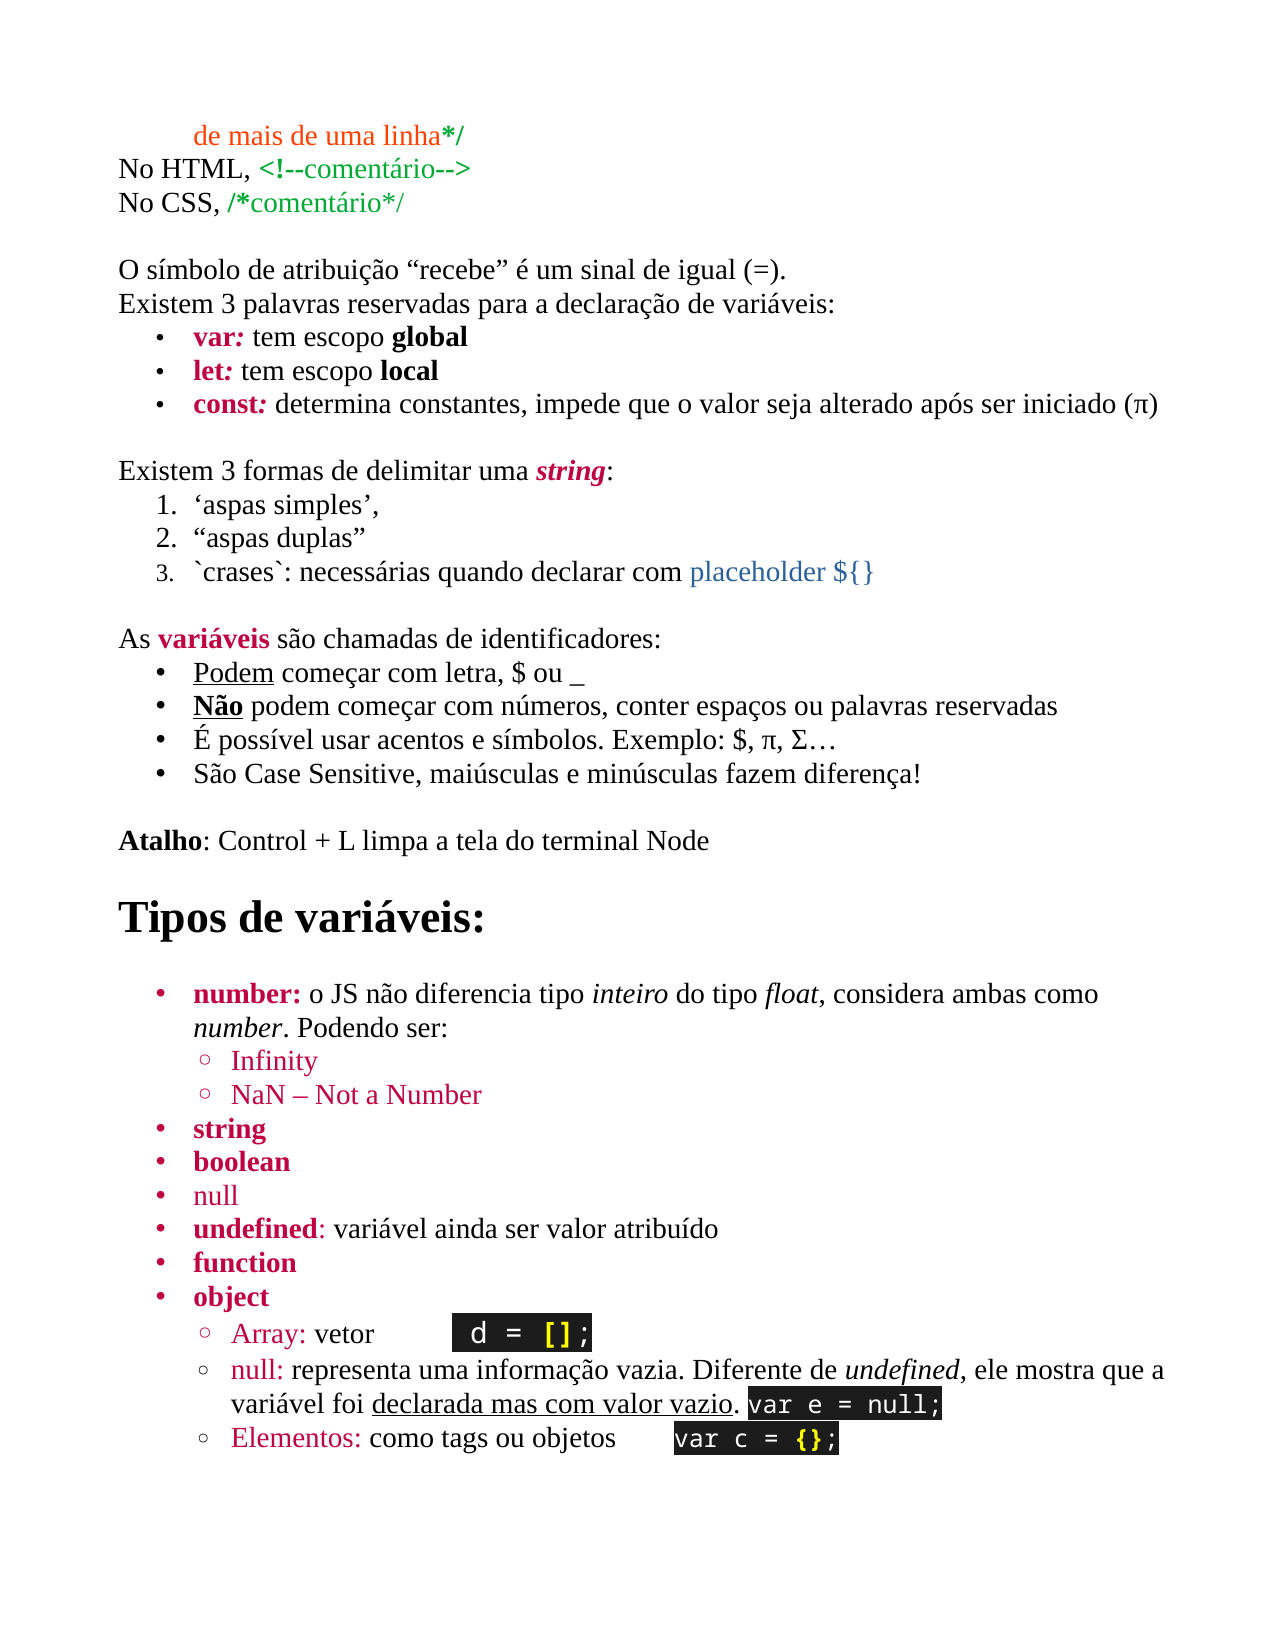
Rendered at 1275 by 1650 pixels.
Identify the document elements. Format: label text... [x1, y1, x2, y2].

list const: determina constantes, impede que o valor seja alterado após ser iniciado (π) [156, 386, 1176, 420]
text Atalho: Control + L limpa a tela do terminal Node [118, 823, 1199, 856]
list var: tem escopo global [156, 319, 1176, 353]
list NaN – Not a Number [193, 1077, 1176, 1111]
list object [156, 1279, 1176, 1313]
list Podem começar com letra, $ ou _ [156, 655, 1176, 688]
list boolean [156, 1144, 1176, 1178]
text As variáveis são chamadas de identificadores: [118, 621, 1176, 655]
list undefined: variável ainda ser valor atribuído [156, 1212, 1176, 1245]
list `crases`: necessárias quando declarar com placeholder ${} [156, 554, 1176, 588]
text Tipos de variáveis: [118, 890, 1199, 943]
list “aspas duplas” [156, 521, 1176, 554]
list É possível usar acentos e símbolos. Exemplo: $, π, Σ… [156, 722, 1176, 756]
list Infinity [193, 1043, 1176, 1077]
list São Case Sensitive, maiúsculas e minúsculas fazem diferença! [156, 756, 1176, 789]
list de mais de uma linha*/ [156, 118, 1176, 152]
list Array: vetor d = []; [193, 1313, 1176, 1352]
list Elementos: como tags ou objetos var c = {}; [193, 1420, 1176, 1455]
list let: tem escopo local [156, 353, 1176, 386]
text Existem 3 formas de delimitar uma string: [118, 453, 1176, 487]
list null: representa uma informação vazia. Diferente de undefined, ele mostra que a variável foi declarada mas com valor vazio. var e = null; [193, 1352, 1176, 1420]
list number: o JS não diferencia tipo inteiro do tipo float, considera ambas como number. Podendo ser: [156, 976, 1176, 1043]
text O símbolo de atribuição “recebe” é um sinal de igual (=). [118, 252, 1176, 286]
list ‘aspas simples’, [156, 487, 1176, 521]
list Não podem começar com números, conter espaços ou palavras reservadas [156, 688, 1176, 722]
list string [156, 1111, 1176, 1144]
list function [156, 1245, 1176, 1279]
text Existem 3 palavras reservadas para a declaração de variáveis: [118, 286, 1176, 319]
text No CSS, /*comentário*/ [118, 185, 1176, 219]
list null [156, 1178, 1176, 1212]
text No HTML, <!--comentário--> [118, 152, 1176, 185]
